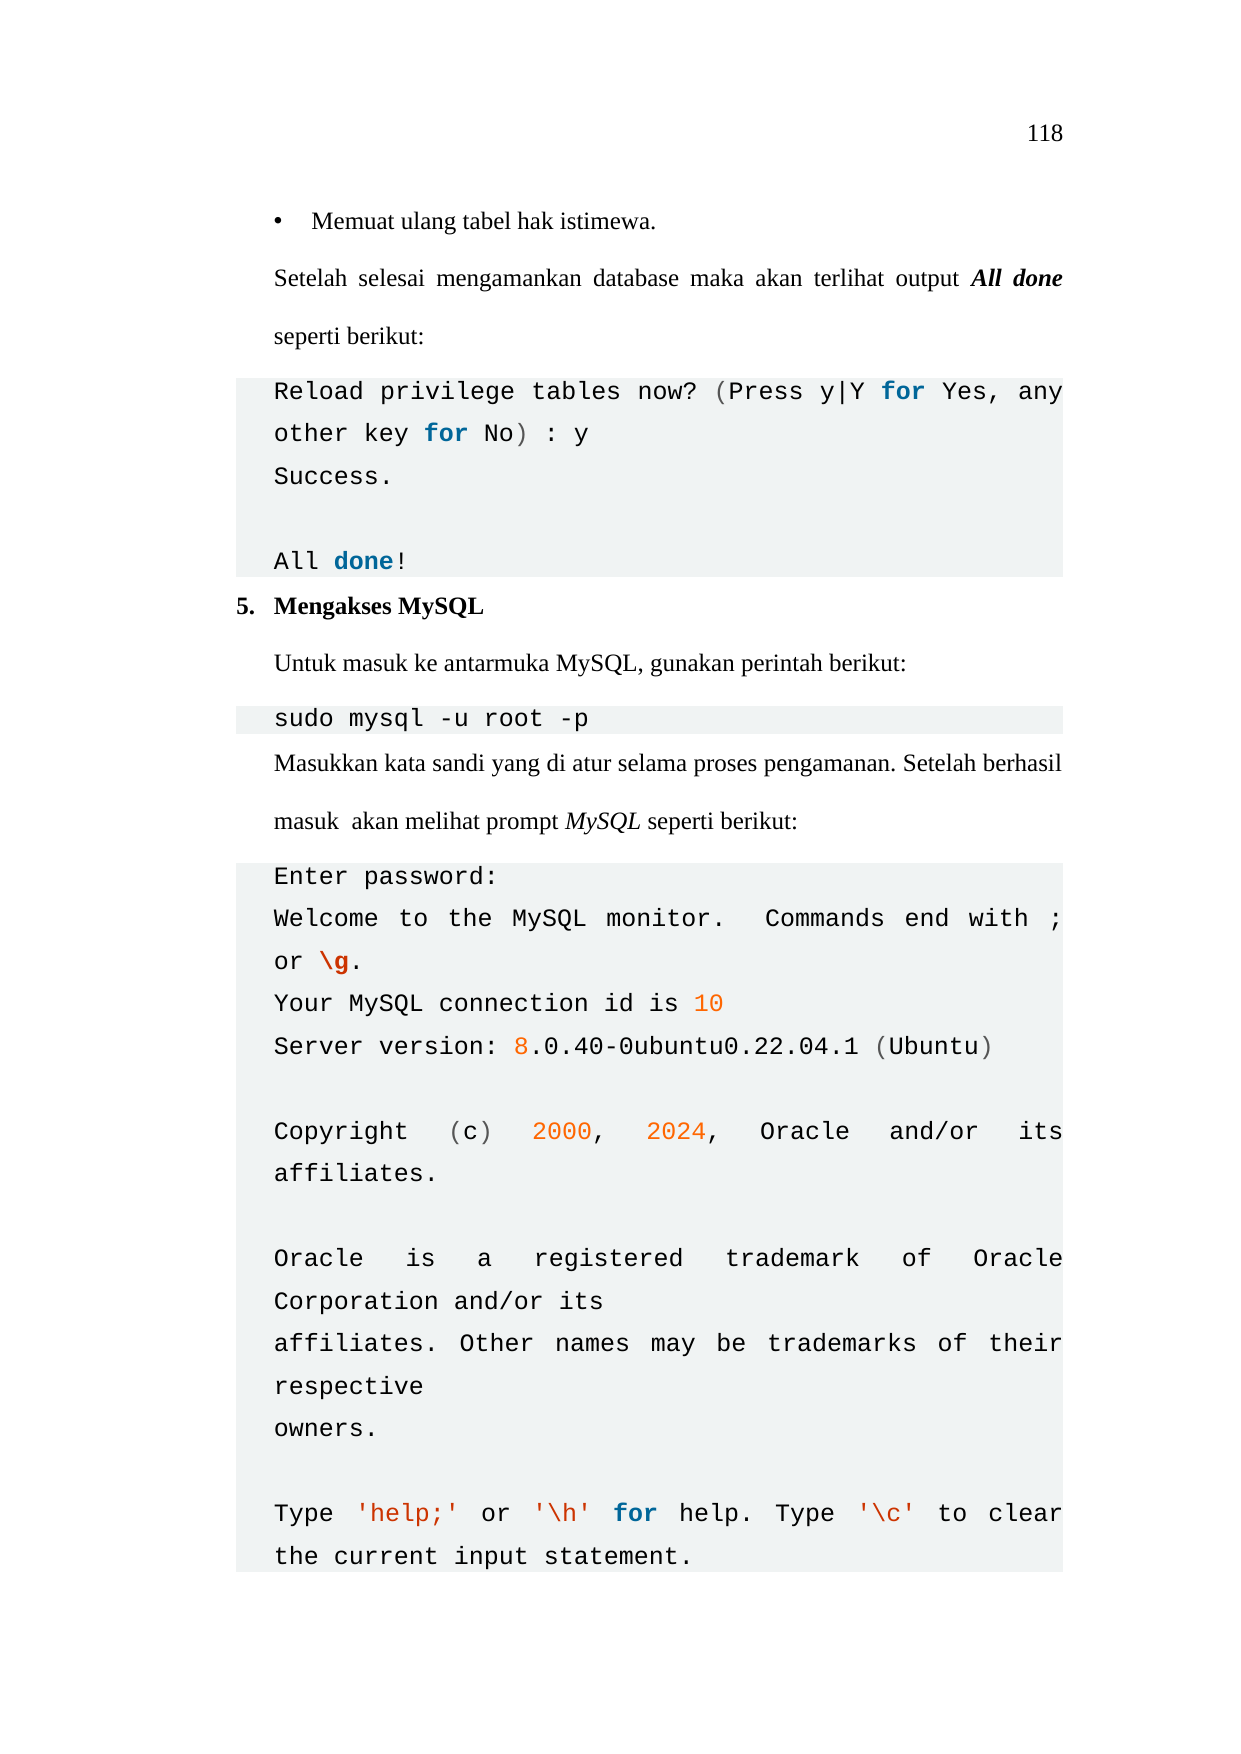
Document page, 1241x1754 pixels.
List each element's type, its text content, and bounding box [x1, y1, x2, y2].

list Mengakses MySQL [236, 591, 1063, 620]
list Setelah selesai mengamankan database maka akan terlihat output All done seperti berikut: [236, 263, 1063, 350]
list Success. [236, 463, 1063, 492]
list All done! [236, 548, 1063, 577]
list Welcome to the MySQL monitor. Commands end with ; or \g. [236, 906, 1063, 977]
list Server version: 8.0.40-0ubuntu0.22.04.1 (Ubuntu) [236, 1033, 1063, 1062]
list Your MySQL connection id is 10 [236, 991, 1063, 1019]
list Untuk masuk ke antarmuka MySQL, gunakan perintah berikut: [236, 648, 1063, 677]
list affiliates. Other names may be trademarks of their respective [236, 1331, 1063, 1402]
list Copyright (c) 2000, 2024, Oracle and/or its affiliates. [236, 1118, 1063, 1189]
list owners. [236, 1416, 1063, 1444]
list Memuat ulang tabel hak istimewa. [274, 206, 1063, 235]
list sudo mysql -u root -p [236, 706, 1063, 734]
list Masukkan kata sandi yang di atur selama proses pengamanan. Setelah berhasil masuk akan melihat prompt MySQL seperti berikut: [236, 748, 1063, 835]
list Enter password: [236, 863, 1063, 892]
list Oracle is a registered trademark of Oracle Corporation and/or its [236, 1246, 1063, 1317]
list Type 'help;' or '\h' for help. Type '\c' to clear the current input statement. [236, 1501, 1063, 1572]
list Reload privilege tables now? (Press y|Y for Yes, any other key for No) : y [236, 378, 1063, 449]
